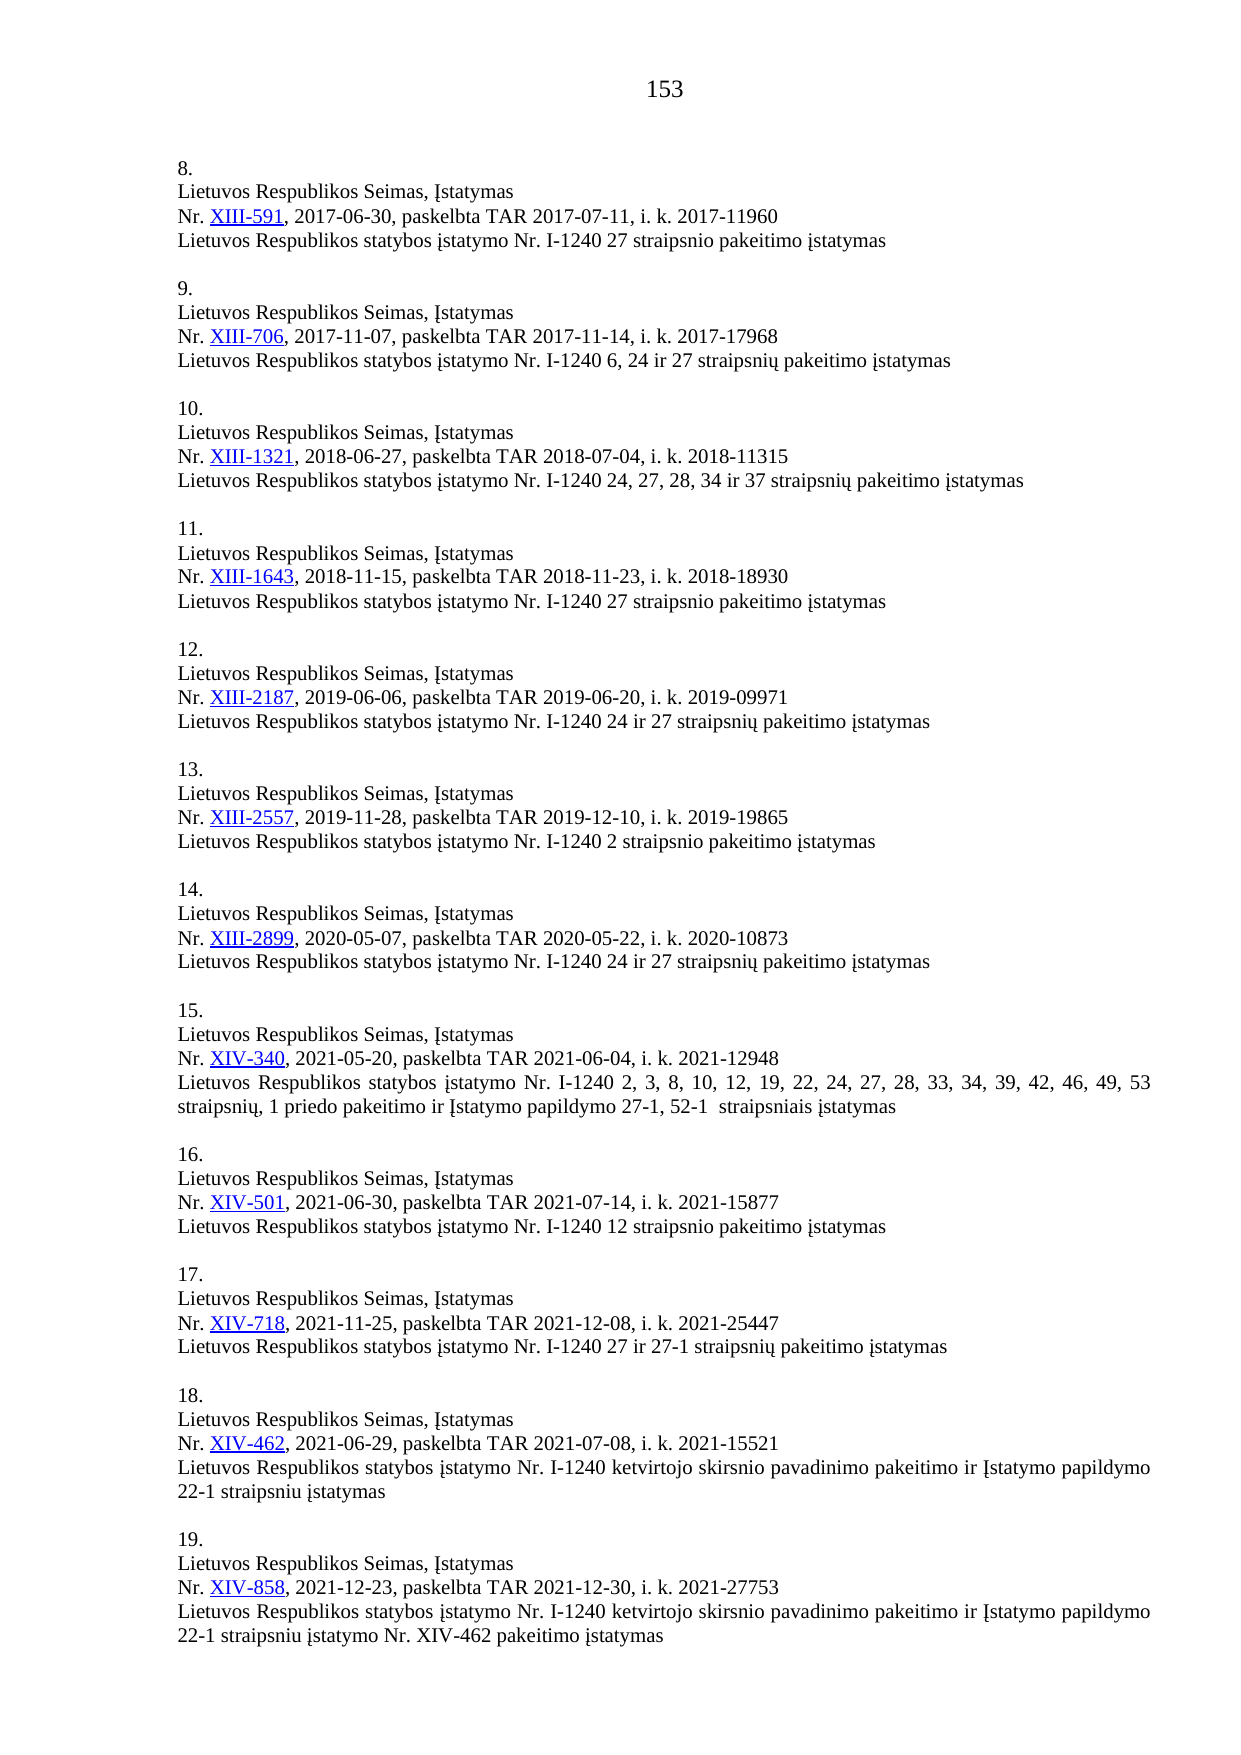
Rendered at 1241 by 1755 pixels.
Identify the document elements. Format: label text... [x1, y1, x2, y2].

text Lietuvos Respublikos statybos įstatymo Nr. I-1240 24, 27, 28, 34 ir 37 straipsnių pakeitimo įstatymas [177, 468, 1152, 492]
text Nr. XIV-462, 2021-06-29, paskelbta TAR 2021-07-08, i. k. 2021-15521 [177, 1431, 1152, 1455]
text Nr. XIII-706, 2017-11-07, paskelbta TAR 2017-11-14, i. k. 2017-17968 [177, 324, 1152, 348]
text Lietuvos Respublikos Seimas, Įstatymas [177, 300, 1152, 324]
text 14. [177, 877, 1152, 901]
text Lietuvos Respublikos Seimas, Įstatymas [177, 781, 1152, 805]
text 10. [177, 396, 1152, 420]
text Nr. XIV-501, 2021-06-30, paskelbta TAR 2021-07-14, i. k. 2021-15877 [177, 1190, 1152, 1214]
text Lietuvos Respublikos Seimas, Įstatymas [177, 179, 1152, 203]
text Lietuvos Respublikos statybos įstatymo Nr. I-1240 27 ir 27-1 straipsnių pakeitimo įstatymas [177, 1334, 1152, 1358]
text Lietuvos Respublikos Seimas, Įstatymas [177, 1551, 1152, 1575]
text Nr. XIII-2899, 2020-05-07, paskelbta TAR 2020-05-22, i. k. 2020-10873 [177, 925, 1152, 949]
text Lietuvos Respublikos statybos įstatymo Nr. I-1240 2 straipsnio pakeitimo įstatymas [177, 829, 1152, 853]
text 11. [177, 516, 1152, 540]
text Lietuvos Respublikos statybos įstatymo Nr. I-1240 24 ir 27 straipsnių pakeitimo įstatymas [177, 949, 1152, 973]
text 17. [177, 1262, 1152, 1286]
text Nr. XIV-718, 2021-11-25, paskelbta TAR 2021-12-08, i. k. 2021-25447 [177, 1310, 1152, 1334]
text Lietuvos Respublikos statybos įstatymo Nr. I-1240 2, 3, 8, 10, 12, 19, 22, 24, 27, 28, 33, 34, 39, 42, 46, 49, 53 straipsnių, 1 priedo pakeitimo ir Įstatymo papildymo 27-1, 52-1 straipsniais įstatymas [177, 1070, 1152, 1118]
text 15. [177, 998, 1152, 1022]
text Lietuvos Respublikos statybos įstatymo Nr. I-1240 24 ir 27 straipsnių pakeitimo įstatymas [177, 709, 1152, 733]
text Lietuvos Respublikos statybos įstatymo Nr. I-1240 ketvirtojo skirsnio pavadinimo pakeitimo ir Įstatymo papildymo 22-1 straipsniu įstatymo Nr. XIV-462 pakeitimo įstatymas [177, 1599, 1152, 1647]
text Nr. XIII-2187, 2019-06-06, paskelbta TAR 2019-06-20, i. k. 2019-09971 [177, 685, 1152, 709]
text Nr. XIII-1321, 2018-06-27, paskelbta TAR 2018-07-04, i. k. 2018-11315 [177, 444, 1152, 468]
text Lietuvos Respublikos Seimas, Įstatymas [177, 1407, 1152, 1431]
text 9. [177, 276, 1152, 300]
text Lietuvos Respublikos Seimas, Įstatymas [177, 901, 1152, 925]
text Lietuvos Respublikos statybos įstatymo Nr. I-1240 27 straipsnio pakeitimo įstatymas [177, 588, 1152, 613]
text Nr. XIII-591, 2017-06-30, paskelbta TAR 2017-07-11, i. k. 2017-11960 [177, 203, 1152, 228]
text Lietuvos Respublikos statybos įstatymo Nr. I-1240 12 straipsnio pakeitimo įstatymas [177, 1214, 1152, 1238]
text Lietuvos Respublikos Seimas, Įstatymas [177, 1286, 1152, 1310]
text Lietuvos Respublikos statybos įstatymo Nr. I-1240 27 straipsnio pakeitimo įstatymas [177, 228, 1152, 252]
text 12. [177, 637, 1152, 661]
text Lietuvos Respublikos statybos įstatymo Nr. I-1240 6, 24 ir 27 straipsnių pakeitimo įstatymas [177, 348, 1152, 372]
text Nr. XIV-340, 2021-05-20, paskelbta TAR 2021-06-04, i. k. 2021-12948 [177, 1046, 1152, 1070]
text 13. [177, 757, 1152, 781]
text 8. [177, 155, 1152, 179]
text 18. [177, 1383, 1152, 1407]
text Nr. XIII-2557, 2019-11-28, paskelbta TAR 2019-12-10, i. k. 2019-19865 [177, 805, 1152, 829]
text 19. [177, 1527, 1152, 1551]
text Lietuvos Respublikos Seimas, Įstatymas [177, 1022, 1152, 1046]
text Lietuvos Respublikos statybos įstatymo Nr. I-1240 ketvirtojo skirsnio pavadinimo pakeitimo ir Įstatymo papildymo 22-1 straipsniu įstatymas [177, 1455, 1152, 1503]
text Nr. XIII-1643, 2018-11-15, paskelbta TAR 2018-11-23, i. k. 2018-18930 [177, 564, 1152, 588]
text Lietuvos Respublikos Seimas, Įstatymas [177, 540, 1152, 564]
text Lietuvos Respublikos Seimas, Įstatymas [177, 661, 1152, 685]
text 16. [177, 1142, 1152, 1166]
text Nr. XIV-858, 2021-12-23, paskelbta TAR 2021-12-30, i. k. 2021-27753 [177, 1575, 1152, 1599]
text Lietuvos Respublikos Seimas, Įstatymas [177, 1166, 1152, 1190]
text Lietuvos Respublikos Seimas, Įstatymas [177, 420, 1152, 444]
